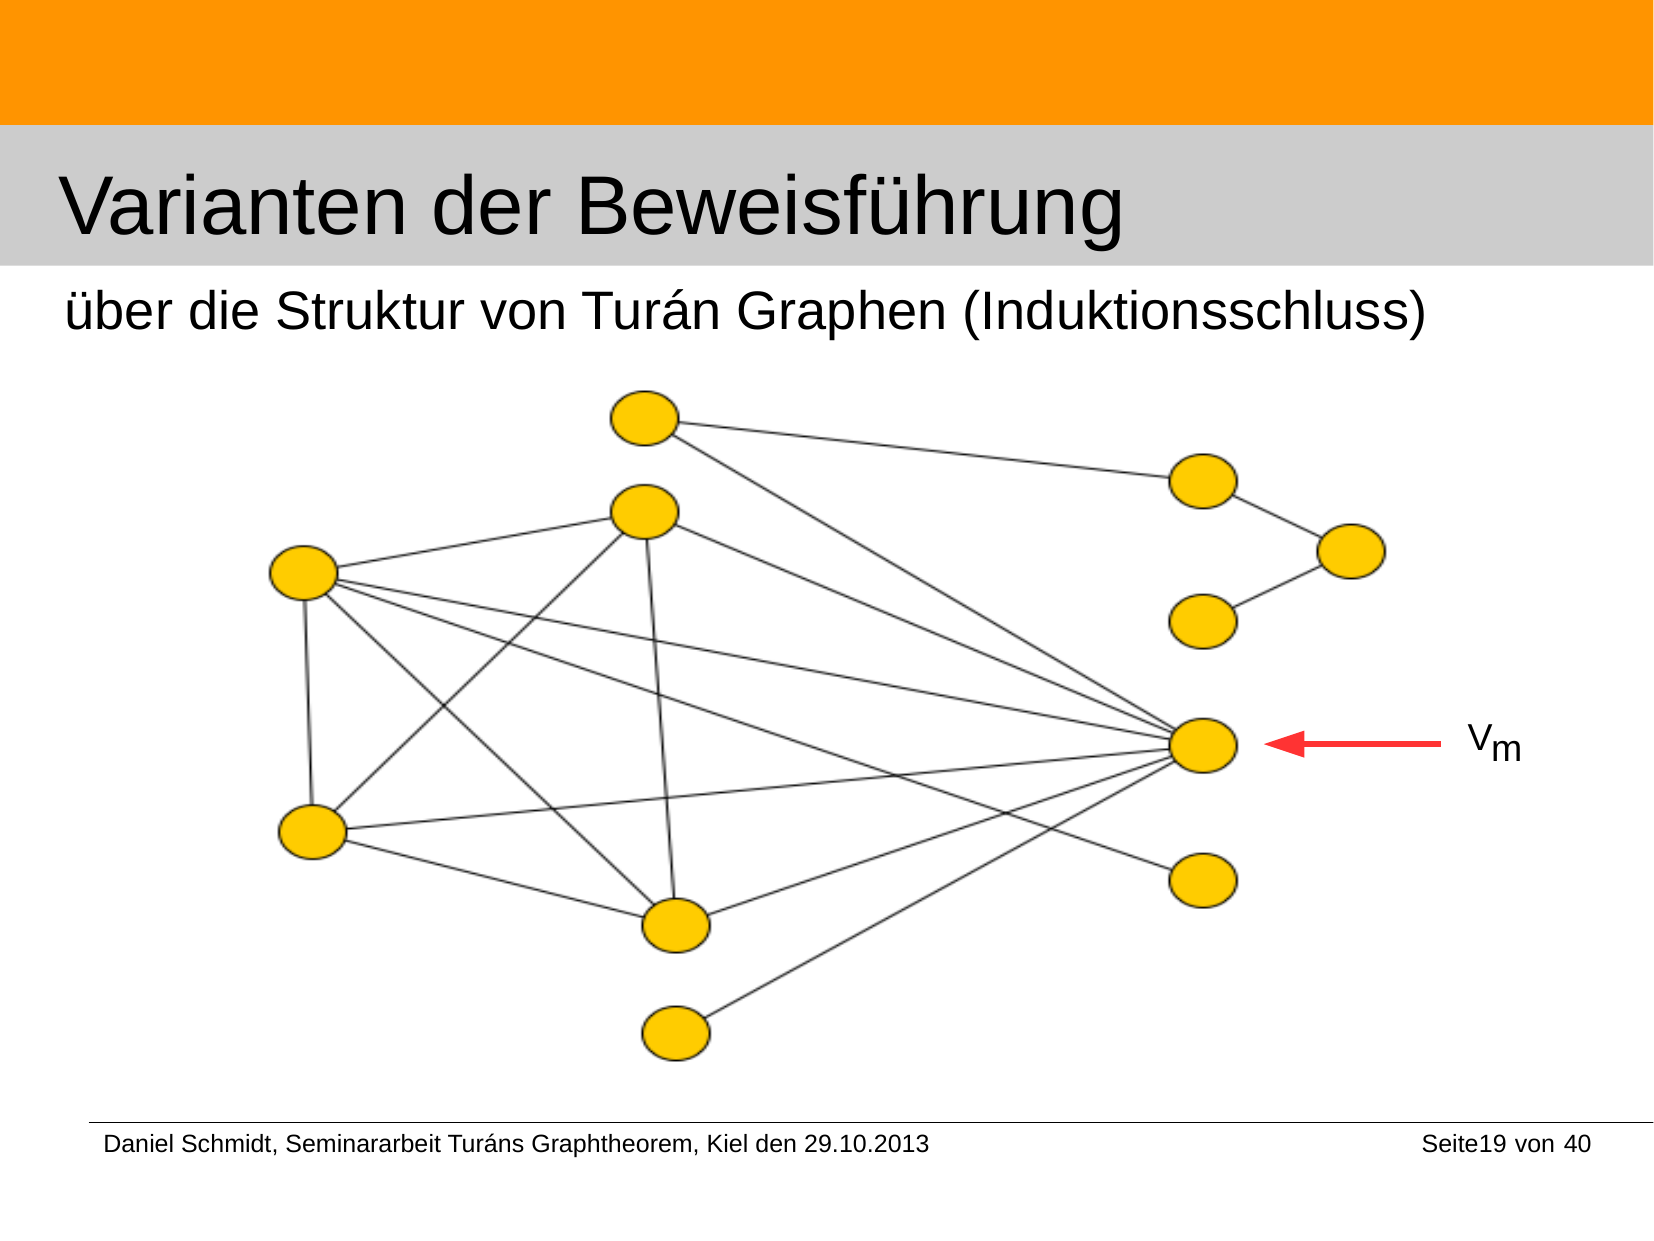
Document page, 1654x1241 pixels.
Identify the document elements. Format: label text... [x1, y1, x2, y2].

picture [236, 364, 1418, 1087]
text_box 40 [1549, 1121, 1654, 1193]
text_box [1464, 1122, 1549, 1165]
text_box V [1452, 708, 1501, 766]
title Varianten der Beweisführung [50, 143, 1359, 260]
title über die Struktur von Turán Graphen (Induktionsschluss) [56, 238, 1571, 349]
text_box m [1476, 720, 1536, 801]
text_box Seite [1406, 1122, 1464, 1165]
